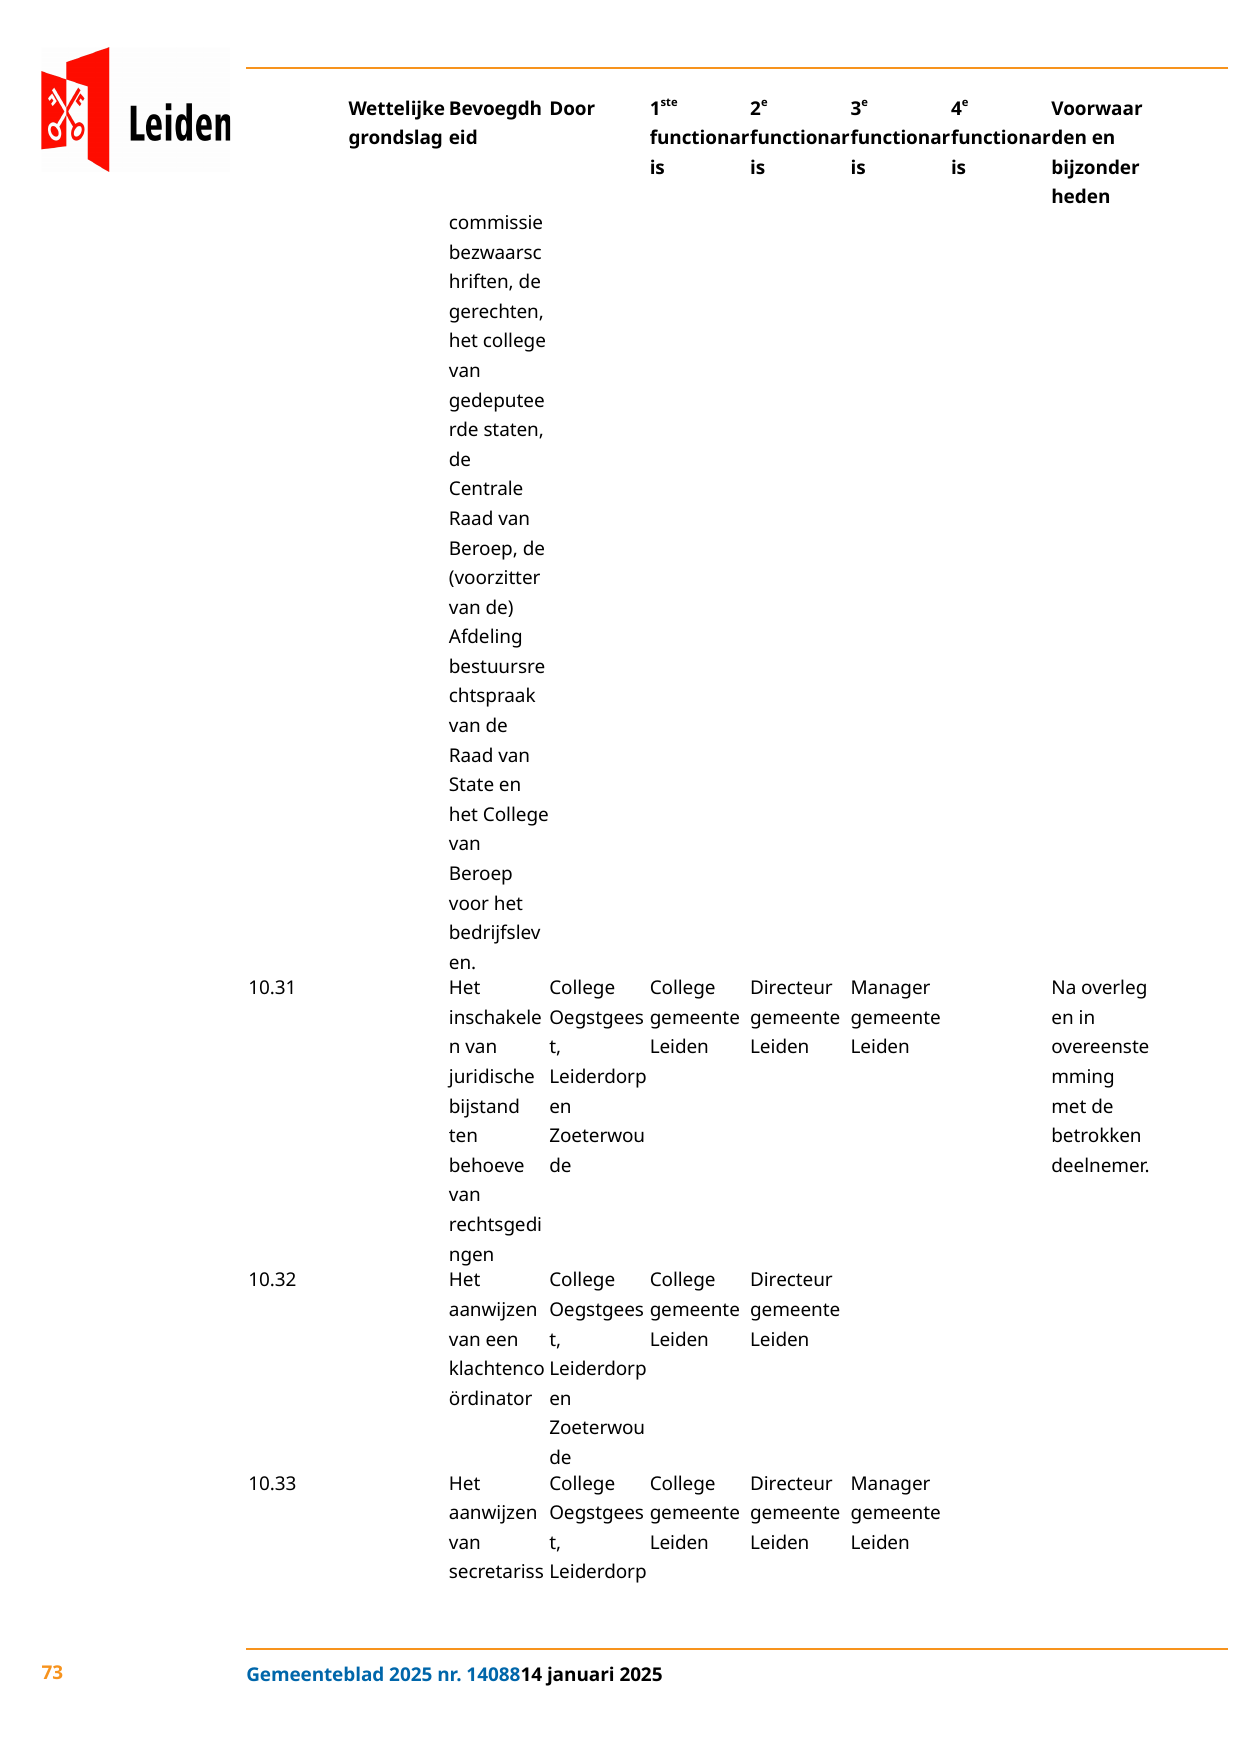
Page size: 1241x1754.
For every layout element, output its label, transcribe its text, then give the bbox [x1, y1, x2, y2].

table_cell [1051, 1470, 1152, 1584]
table_cell College gemeente Leiden [650, 1470, 750, 1584]
table_cell [951, 1470, 1051, 1584]
table_cell Directeur gemeente Leiden [750, 975, 850, 1267]
table_cell commissie bezwaarschriften, de gerechten, het college van gedeputeerde staten, de Centrale Raad van Beroep, de (voorzitter van de) Afdeling bestuursrechtspraak van de Raad van State en het College van Beroep voor het bedrijfsleven. [449, 209, 549, 974]
table_cell Na overleg en in overeenstemming met de betrokken deelnemer. [1051, 975, 1152, 1267]
table_cell [750, 209, 850, 974]
table_cell College gemeente Leiden [650, 1267, 750, 1470]
table_header Voorwaarden en bijzonderheden [1051, 95, 1152, 209]
table_header 3e functionaris [850, 95, 951, 209]
table_cell 10.33 [248, 1470, 348, 1584]
table_cell Directeur gemeente Leiden [750, 1267, 850, 1470]
table_cell Het aanwijzen van een klachtencoördinator [449, 1267, 549, 1470]
table_cell Manager gemeente Leiden [850, 975, 951, 1267]
table_cell [650, 209, 750, 974]
table_cell [348, 1267, 449, 1470]
table_header Wettelijke grondslag [348, 95, 449, 209]
table_header 4e functionaris [951, 95, 1051, 209]
table_cell College Oegstgeest, Leiderdorp en Zoeterwoude [549, 1267, 649, 1470]
table_cell [348, 975, 449, 1267]
table_cell [850, 209, 951, 974]
table_cell Het inschakelen van juridische bijstand ten behoeve van rechtsgedingen [449, 975, 549, 1267]
table_cell College Oegstgeest, Leiderdorp [549, 1470, 649, 1584]
table_cell Het aanwijzen van secretariss [449, 1470, 549, 1584]
table_cell Directeur gemeente Leiden [750, 1470, 850, 1584]
table_cell Manager gemeente Leiden [850, 1470, 951, 1584]
picture [41, 47, 231, 172]
table_cell [549, 209, 649, 974]
table_cell 10.32 [248, 1267, 348, 1470]
table_cell [348, 209, 449, 974]
table_header 2e functionaris [750, 95, 850, 209]
table_cell College gemeente Leiden [650, 975, 750, 1267]
table_cell 10.31 [248, 975, 348, 1267]
table_cell [1051, 209, 1152, 974]
table_cell [348, 1470, 449, 1584]
table_header [248, 95, 348, 209]
table_cell [951, 975, 1051, 1267]
table_cell [850, 1267, 951, 1470]
table_cell College Oegstgeest, Leiderdorp en Zoeterwoude [549, 975, 649, 1267]
table_cell [951, 1267, 1051, 1470]
table_cell [248, 209, 348, 974]
table_cell [951, 209, 1051, 974]
table_header Bevoegdheid [449, 95, 549, 209]
table_header Door [549, 95, 649, 209]
table_header 1ste functionaris [650, 95, 750, 209]
table_cell [1051, 1267, 1152, 1470]
